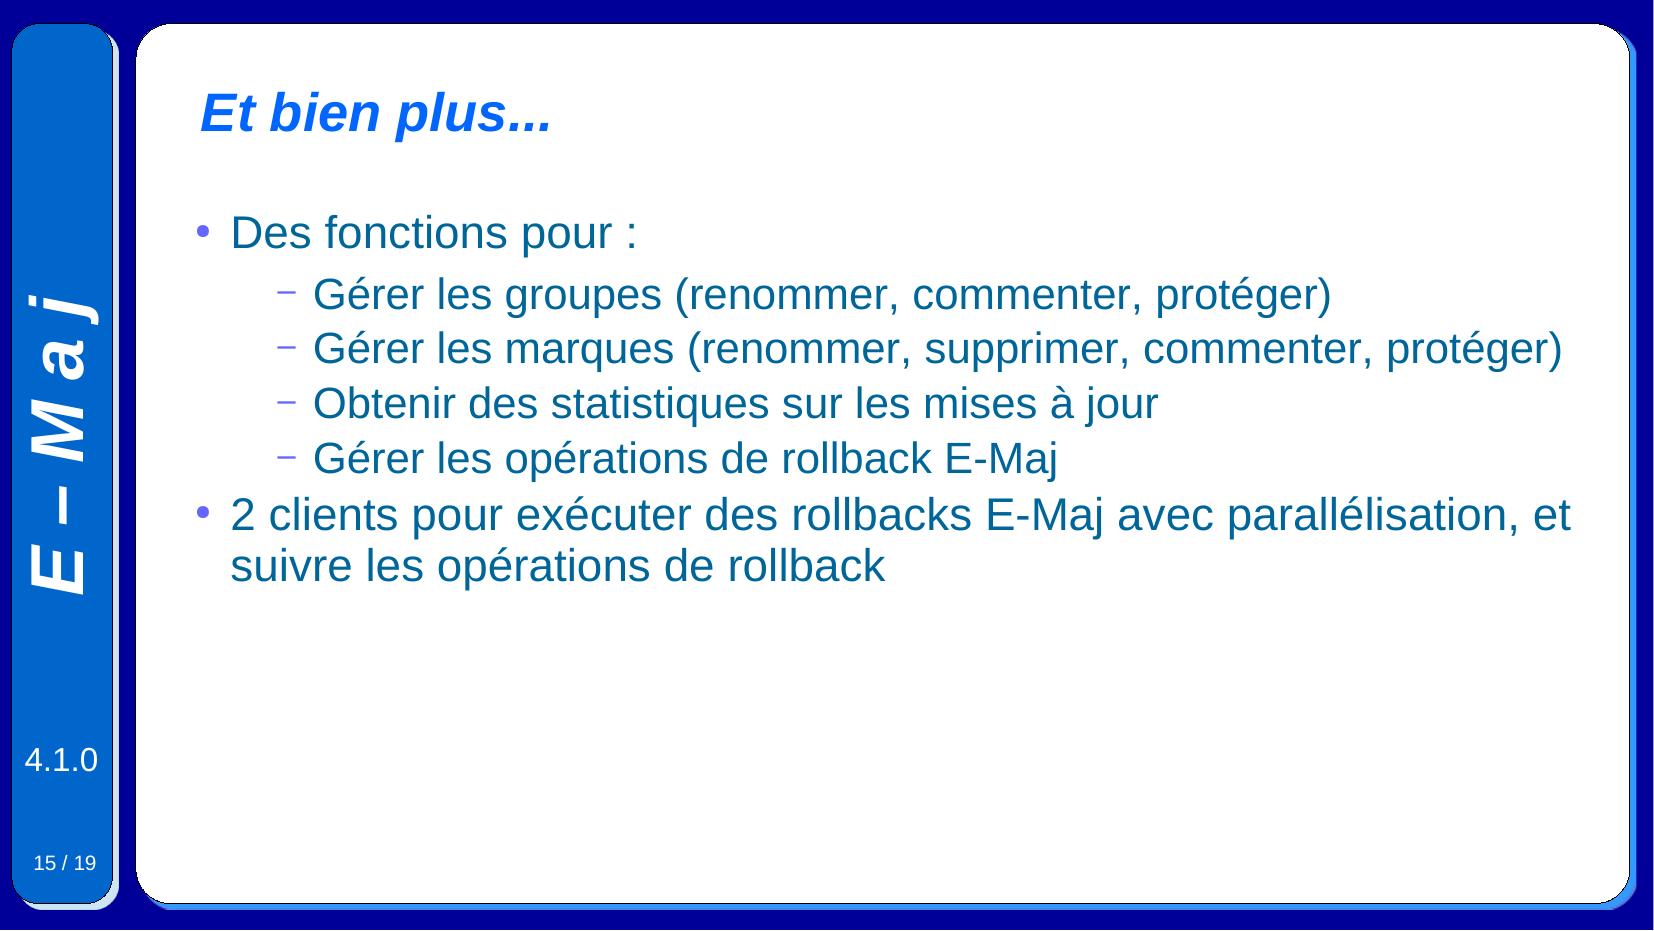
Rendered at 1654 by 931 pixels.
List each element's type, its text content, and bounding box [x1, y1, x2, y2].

title Et bien plus... [200, 34, 1575, 191]
list Des fonctions pour : Gérer les groupes (renommer, commenter, protéger) Gérer les marques (renommer, supprimer, commenter, protéger) Obtenir des statistiques sur les mises à jour Gérer les opérations de rollback E-Maj 2 clients pour exécuter des rollbacks E-Maj avec parallélisation, et suivre les opérations de rollback [177, 206, 1587, 827]
